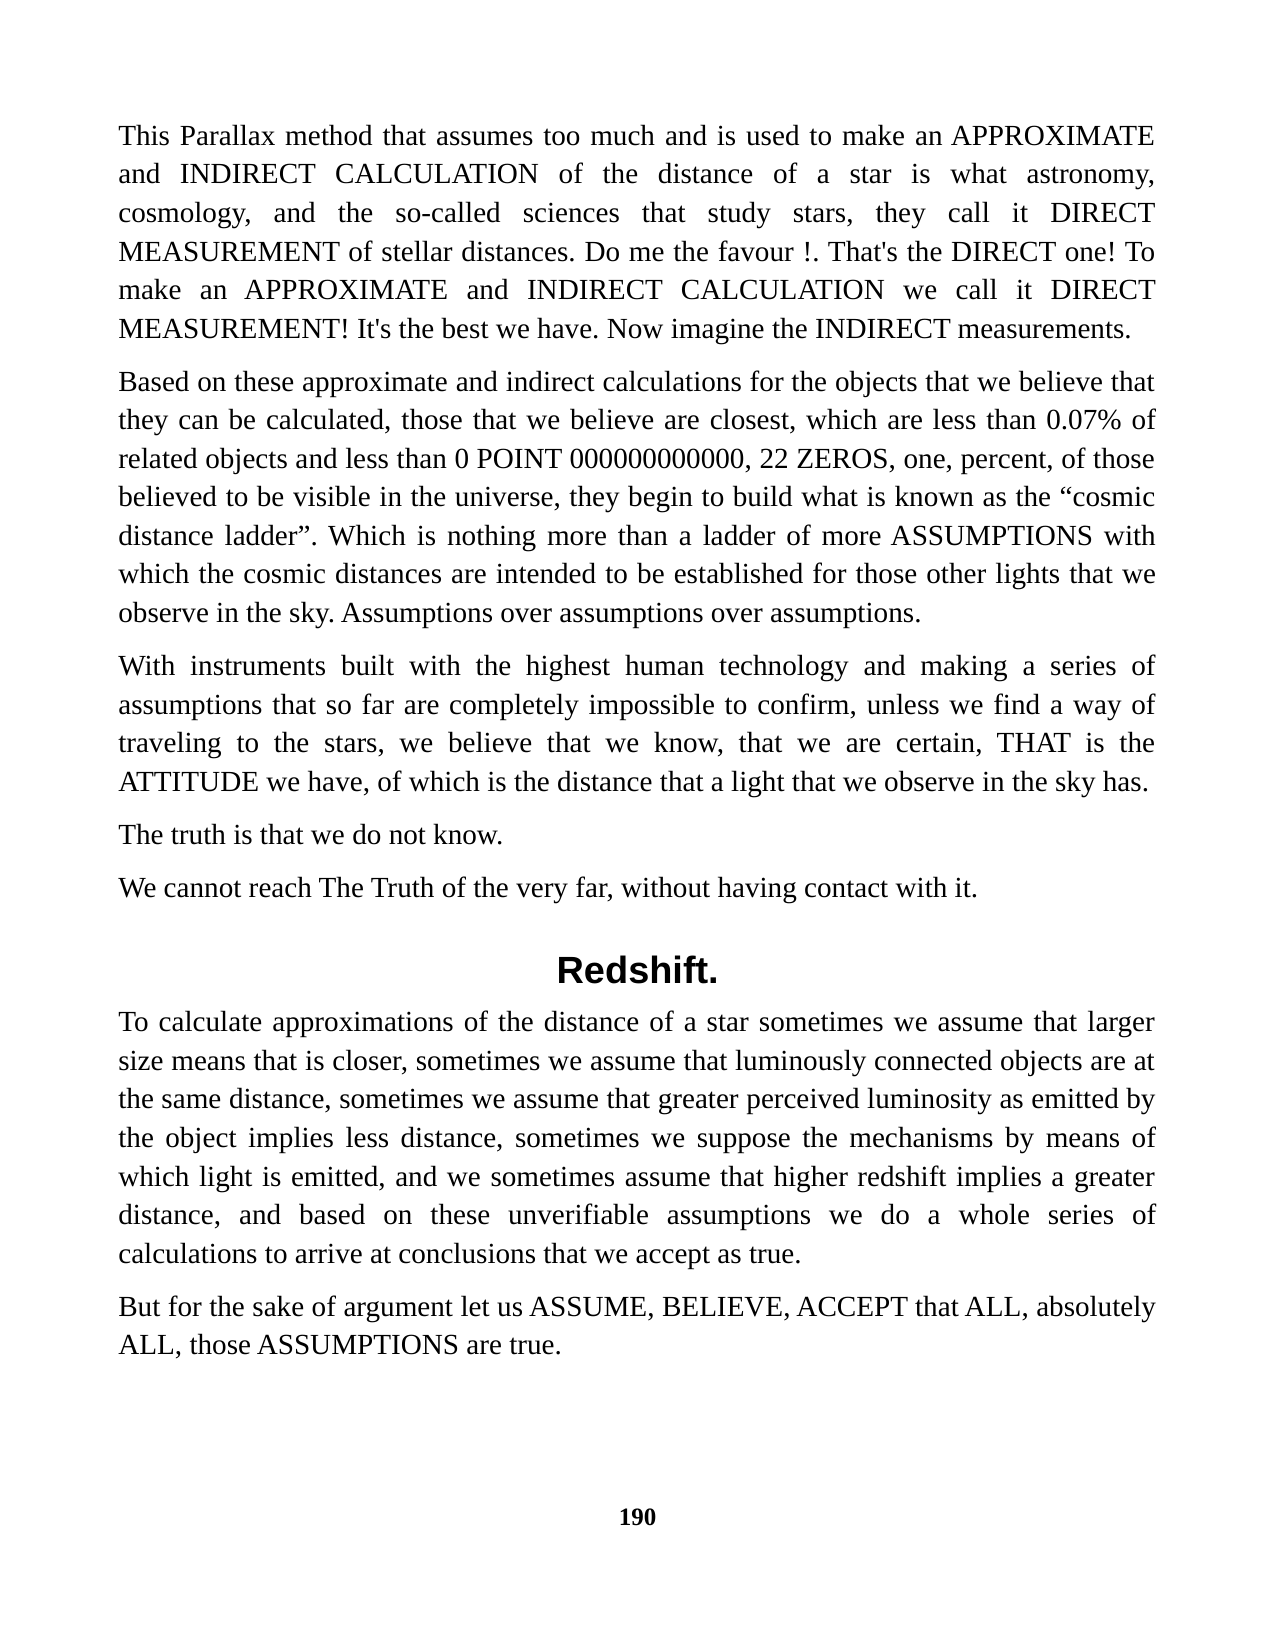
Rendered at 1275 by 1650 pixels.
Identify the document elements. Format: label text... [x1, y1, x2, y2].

subtitle Redshift. [118, 948, 1157, 992]
text The truth is that we do not know. [118, 817, 1157, 851]
text To calculate approximations of the distance of a star sometimes we assume that larger size means that is closer, sometimes we assume that luminously connected objects are at the same distance, sometimes we assume that greater perceived luminosity as emitted by the object implies less distance, sometimes we suppose the mechanisms by means of which light is emitted, and we sometimes assume that higher redshift implies a greater distance, and based on these unverifiable assumptions we do a whole series of calculations to arrive at conclusions that we accept as true. [118, 1004, 1157, 1269]
text Based on these approximate and indirect calculations for the objects that we believe that they can be calculated, those that we believe are closest, which are less than 0.07% of related objects and less than 0 POINT 000000000000, 22 ZEROS, one, percent, of those believed to be visible in the universe, they begin to build what is known as the “cosmic distance ladder”. Which is nothing more than a ladder of more ASSUMPTIONS with which the cosmic distances are intended to be established for those other lights that we observe in the sky. Assumptions over assumptions over assumptions. [118, 364, 1157, 629]
text This Parallax method that assumes too much and is used to make an APPROXIMATE and INDIRECT CALCULATION of the distance of a star is what astronomy, cosmology, and the so-called sciences that study stars, they call it DIRECT MEASUREMENT of stellar distances. Do me the favour !. That's the DIRECT one! To make an APPROXIMATE and INDIRECT CALCULATION we call it DIRECT MEASUREMENT! It's the best we have. Now imagine the INDIRECT measurements. [118, 118, 1157, 344]
text But for the sake of argument let us ASSUME, BELIEVE, ACCEPT that ALL, absolutely ALL, those ASSUMPTIONS are true. [118, 1289, 1157, 1361]
text We cannot reach The Truth of the very far, without having contact with it. [118, 870, 1157, 904]
text With instruments built with the highest human technology and making a series of assumptions that so far are completely impossible to confirm, unless we find a way of traveling to the stars, we believe that we know, that we are certain, THAT is the ATTITUDE we have, of which is the distance that a light that we observe in the sky has. [118, 648, 1157, 797]
